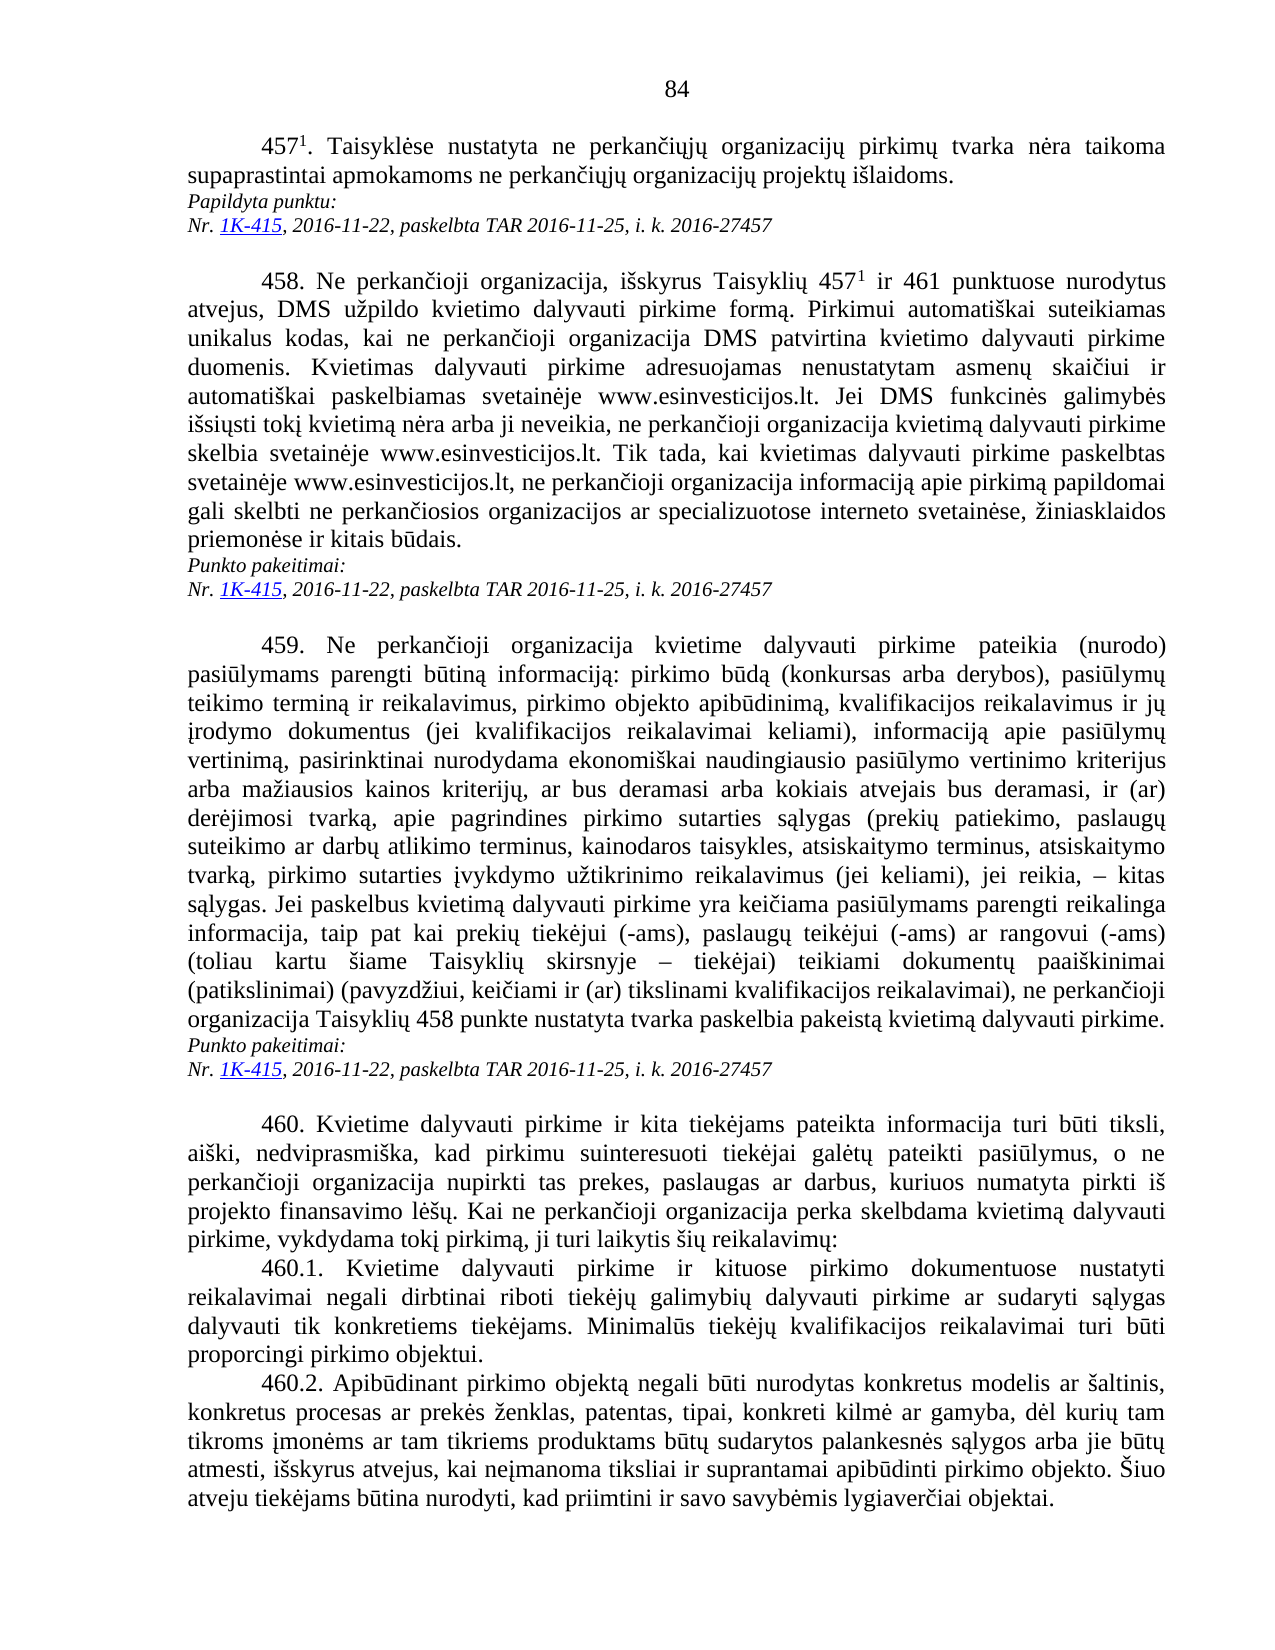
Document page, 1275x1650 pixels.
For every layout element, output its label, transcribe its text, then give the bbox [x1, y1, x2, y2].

text Nr. 1K-415, 2016-11-22, paskelbta TAR 2016-11-25, i. k. 2016-27457 [187, 577, 1167, 601]
text Punkto pakeitimai: [187, 553, 1167, 577]
text 459. Ne perkančioji organizacija kvietime dalyvauti pirkime pateikia (nurodo) pasiūlymams parengti būtiną informaciją: pirkimo būdą (konkursas arba derybos), pasiūlymų teikimo terminą ir reikalavimus, pirkimo objekto apibūdinimą, kvalifikacijos reikalavimus ir jų įrodymo dokumentus (jei kvalifikacijos reikalavimai keliami), informaciją apie pasiūlymų vertinimą, pasirinktinai nurodydama ekonomiškai naudingiausio pasiūlymo vertinimo kriterijus arba mažiausios kainos kriterijų, ar bus deramasi arba kokiais atvejais bus deramasi, ir (ar) derėjimosi tvarką, apie pagrindines pirkimo sutarties sąlygas (prekių patiekimo, paslaugų suteikimo ar darbų atlikimo terminus, kainodaros taisykles, atsiskaitymo terminus, atsiskaitymo tvarką, pirkimo sutarties įvykdymo užtikrinimo reikalavimus (jei keliami), jei reikia, – kitas sąlygas. Jei paskelbus kvietimą dalyvauti pirkime yra keičiama pasiūlymams parengti reikalinga informacija, taip pat kai prekių tiekėjui (-ams), paslaugų teikėjui (-ams) ar rangovui (-ams) (toliau kartu šiame Taisyklių skirsnyje – tiekėjai) teikiami dokumentų paaiškinimai (patikslinimai) (pavyzdžiui, keičiami ir (ar) tikslinami kvalifikacijos reikalavimai), ne perkančioji organizacija Taisyklių 458 punkte nustatyta tvarka paskelbia pakeistą kvietimą dalyvauti pirkime. [187, 630, 1167, 1033]
text Nr. 1K-415, 2016-11-22, paskelbta TAR 2016-11-25, i. k. 2016-27457 [187, 1057, 1167, 1081]
text Papildyta punktu: [187, 189, 1167, 213]
text 460.1. Kvietime dalyvauti pirkime ir kituose pirkimo dokumentuose nustatyti reikalavimai negali dirbtinai riboti tiekėjų galimybių dalyvauti pirkime ar sudaryti sąlygas dalyvauti tik konkretiems tiekėjams. Minimalūs tiekėjų kvalifikacijos reikalavimai turi būti proporcingi pirkimo objektui. [187, 1253, 1167, 1368]
text Punkto pakeitimai: [187, 1033, 1167, 1057]
text Nr. 1K-415, 2016-11-22, paskelbta TAR 2016-11-25, i. k. 2016-27457 [187, 213, 1167, 237]
text 460.2. Apibūdinant pirkimo objektą negali būti nurodytas konkretus modelis ar šaltinis, konkretus procesas ar prekės ženklas, patentas, tipai, konkreti kilmė ar gamyba, dėl kurių tam tikroms įmonėms ar tam tikriems produktams būtų sudarytos palankesnės sąlygos arba jie būtų atmesti, išskyrus atvejus, kai neįmanoma tiksliai ir suprantamai apibūdinti pirkimo objekto. Šiuo atveju tiekėjams būtina nurodyti, kad priimtini ir savo savybėmis lygiaverčiai objektai. [187, 1368, 1167, 1512]
text 460. Kvietime dalyvauti pirkime ir kita tiekėjams pateikta informacija turi būti tiksli, aiški, nedviprasmiška, kad pirkimu suinteresuoti tiekėjai galėtų pateikti pasiūlymus, o ne perkančioji organizacija nupirkti tas prekes, paslaugas ar darbus, kuriuos numatyta pirkti iš projekto finansavimo lėšų. Kai ne perkančioji organizacija perka skelbdama kvietimą dalyvauti pirkime, vykdydama tokį pirkimą, ji turi laikytis šių reikalavimų: [187, 1109, 1167, 1253]
text 4571. Taisyklėse nustatyta ne perkančiųjų organizacijų pirkimų tvarka nėra taikoma supaprastintai apmokamoms ne perkančiųjų organizacijų projektų išlaidoms. [187, 131, 1167, 189]
text 458. Ne perkančioji organizacija, išskyrus Taisyklių 4571 ir 461 punktuose nurodytus atvejus, DMS užpildo kvietimo dalyvauti pirkime formą. Pirkimui automatiškai suteikiamas unikalus kodas, kai ne perkančioji organizacija DMS patvirtina kvietimo dalyvauti pirkime duomenis. Kvietimas dalyvauti pirkime adresuojamas nenustatytam asmenų skaičiui ir automatiškai paskelbiamas svetainėje www.esinvesticijos.lt. Jei DMS funkcinės galimybės išsiųsti tokį kvietimą nėra arba ji neveikia, ne perkančioji organizacija kvietimą dalyvauti pirkime skelbia svetainėje www.esinvesticijos.lt. Tik tada, kai kvietimas dalyvauti pirkime paskelbtas svetainėje www.esinvesticijos.lt, ne perkančioji organizacija informaciją apie pirkimą papildomai gali skelbti ne perkančiosios organizacijos ar specializuotose interneto svetainėse, žiniasklaidos priemonėse ir kitais būdais. [187, 266, 1167, 553]
